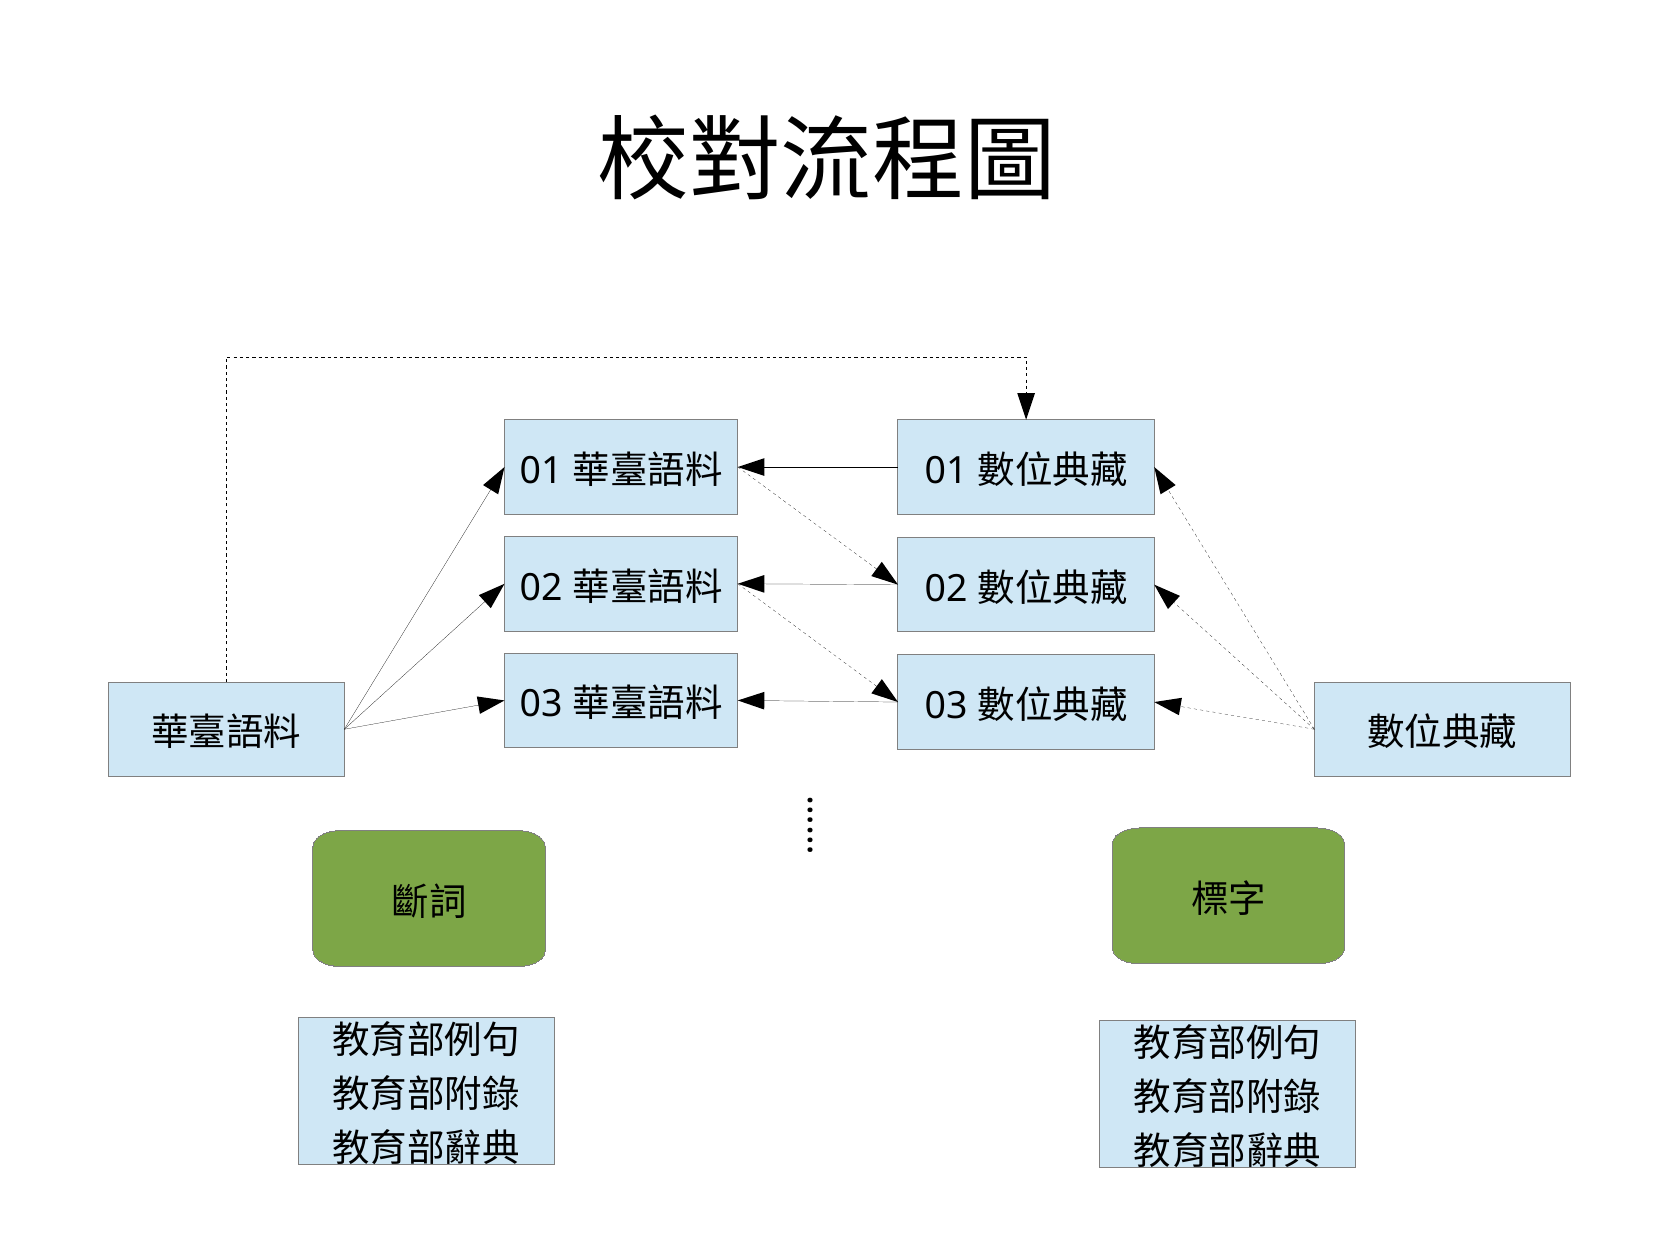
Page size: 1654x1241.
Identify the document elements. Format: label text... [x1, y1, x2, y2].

text_box 華臺語料 [108, 682, 345, 777]
text_box 教育部例句 教育部附錄 教育部辭典 [298, 1017, 555, 1165]
text_box 教育部例句 教育部附錄 教育部辭典 [1099, 1020, 1356, 1168]
title 校對流程圖 [82, 49, 1571, 257]
text_box 03數位典藏 [897, 654, 1155, 750]
text_box …… [776, 780, 856, 876]
text_box 斷詞 [312, 830, 546, 967]
text_box 數位典藏 [1314, 682, 1571, 777]
text_box 02數位典藏 [897, 537, 1155, 632]
text_box 02華臺語料 [504, 536, 738, 632]
text_box 01數位典藏 [897, 419, 1155, 515]
text_box 標字 [1112, 827, 1345, 964]
text_box 03華臺語料 [504, 653, 738, 748]
text_box 01華臺語料 [504, 419, 738, 515]
